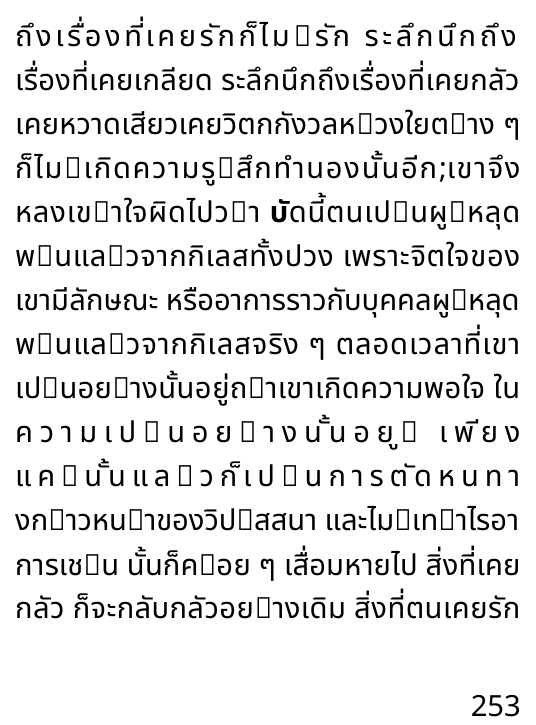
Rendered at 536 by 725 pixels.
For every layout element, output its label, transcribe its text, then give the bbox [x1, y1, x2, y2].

text ถึงเรื่องที่เคยรักก็ไมรัก ระลึกนึกถึง เรื่องที่เคยเกลียด ระลึกนึกถึงเรื่องที่เคยกลัว เคยหวาดเสียวเคยวิตกกังวลหวงใยตาง ๆ ก็ไมเกิดความรูสึกทํานองนั้นอีก;เขาจึงหลงเขาใจผิดไปวา บัดนี้ตนเปนผูหลุดพนแลวจากกิเลสทั้งปวง เพราะจิตใจของเขามีลักษณะ หรืออาการราวกับบุคคลผูหลุดพนแลวจากกิเลสจริง ๆ ตลอดเวลาที่เขาเปนอยางนั้นอยู่ถาเขาเกิดความพอใจ ในความเปนอยางนั้นอยู เพียงแคนั้นแลวก็เปนการตัดหนทางกาวหนาของวิปสสนา และไมเทาไรอาการเชน นั้นก็คอย ๆ เสื่อมหายไป สิ่งที่เคยกลัว ก็จะกลับกลัวอยางเดิม สิ่งที่ตนเคยรัก [15, 15, 521, 632]
